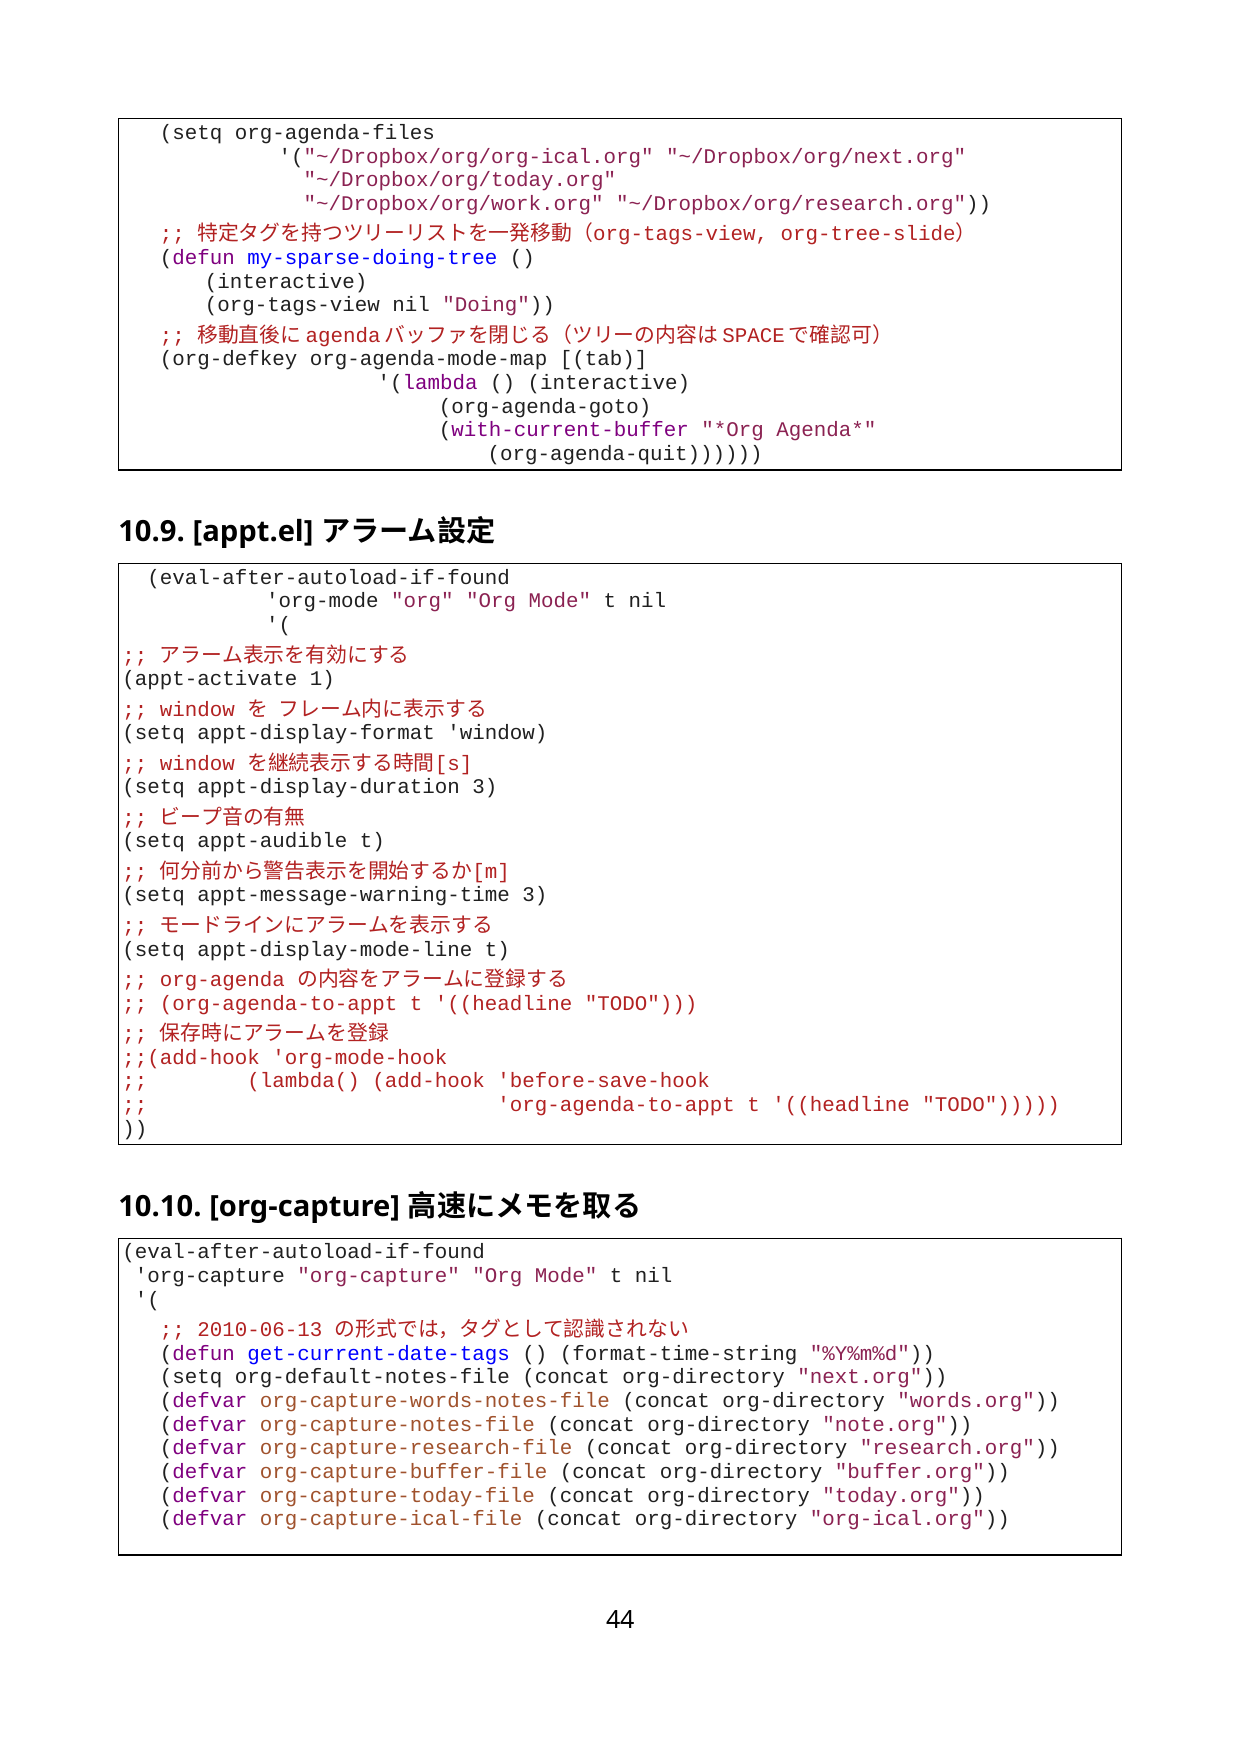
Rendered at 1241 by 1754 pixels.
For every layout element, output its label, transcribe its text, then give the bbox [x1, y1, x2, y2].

text (setq org-agenda-files [119, 119, 1121, 142]
text (setq appt-display-mode-line t) [119, 934, 1121, 958]
text "~/Dropbox/org/today.org" [119, 165, 1121, 189]
text (interactive) [119, 267, 1121, 290]
text (appt-activate 1) [119, 664, 1121, 688]
text ;; (org-agenda-to-appt t '((headline "TODO"))) [119, 989, 1121, 1012]
text (defvar org-capture-notes-file (concat org-directory "note.org")) [119, 1410, 1121, 1433]
text (defvar org-capture-research-file (concat org-directory "research.org")) [119, 1433, 1121, 1457]
text (defvar org-capture-ical-file (concat org-directory "org-ical.org")) [119, 1504, 1121, 1528]
text (setq org-default-notes-file (concat org-directory "next.org")) [119, 1362, 1121, 1386]
text (with-current-buffer "*Org Agenda*" [119, 415, 1121, 439]
text 'org-capture "org-capture" "Org Mode" t nil [119, 1261, 1121, 1285]
text ;; org-agenda の内容をアラームに登録する [119, 958, 1121, 989]
text )) [119, 1114, 1121, 1144]
text ;; ビープ音の有無 [119, 796, 1121, 826]
text ;; window を フレーム内に表示する [119, 688, 1121, 718]
text (eval-after-autoload-if-found [119, 1239, 1121, 1261]
text ;; window を継続表示する時間[s] [119, 742, 1121, 772]
text (org-agenda-goto) [119, 392, 1121, 415]
text (setq appt-audible t) [119, 826, 1121, 850]
text '( [119, 610, 1121, 634]
text '(lambda () (interactive) [119, 368, 1121, 392]
text ;; 何分前から警告表示を開始するか[m] [119, 850, 1121, 881]
text (org-defkey org-agenda-mode-map [(tab)] [119, 344, 1121, 368]
text 'org-mode "org" "Org Mode" t nil [119, 587, 1121, 610]
text ;;(add-hook 'org-mode-hook [119, 1043, 1121, 1066]
text (org-tags-view nil "Doing")) [119, 290, 1121, 314]
text '("~/Dropbox/org/org-ical.org" "~/Dropbox/org/next.org" [119, 142, 1121, 165]
text ;; 'org-agenda-to-appt t '((headline "TODO"))))) [119, 1090, 1121, 1114]
text (defvar org-capture-buffer-file (concat org-directory "buffer.org")) [119, 1457, 1121, 1481]
text (org-agenda-quit)))))) [119, 439, 1121, 469]
text (defun get-current-date-tags () (format-time-string "%Y%m%d")) [119, 1339, 1121, 1362]
text ;; 移動直後にagendaバッファを閉じる（ツリーの内容はSPACEで確認可） [119, 314, 1121, 344]
text ;; 特定タグを持つツリーリストを一発移動（org-tags-view, org-tree-slide） [119, 213, 1121, 243]
text ;; アラーム表示を有効にする [119, 634, 1121, 664]
text (defvar org-capture-words-notes-file (concat org-directory "words.org")) [119, 1386, 1121, 1410]
subtitle [appt.el] アラーム設定 [118, 508, 1122, 550]
text ;; (lambda() (add-hook 'before-save-hook [119, 1066, 1121, 1090]
text ;; モードラインにアラームを表示する [119, 904, 1121, 934]
text '( [119, 1285, 1121, 1308]
text (setq appt-display-format 'window) [119, 718, 1121, 742]
text (eval-after-autoload-if-found [119, 564, 1121, 587]
text (defun my-sparse-doing-tree () [119, 243, 1121, 267]
text ;; 2010-06-13 の形式では，タグとして認識されない [119, 1308, 1121, 1339]
text (defvar org-capture-today-file (concat org-directory "today.org")) [119, 1481, 1121, 1504]
text (setq appt-display-duration 3) [119, 772, 1121, 796]
text "~/Dropbox/org/work.org" "~/Dropbox/org/research.org")) [119, 189, 1121, 213]
text (setq appt-message-warning-time 3) [119, 881, 1121, 904]
subtitle [org-capture] 高速にメモを取る [118, 1183, 1122, 1225]
text ;; 保存時にアラームを登録 [119, 1012, 1121, 1043]
